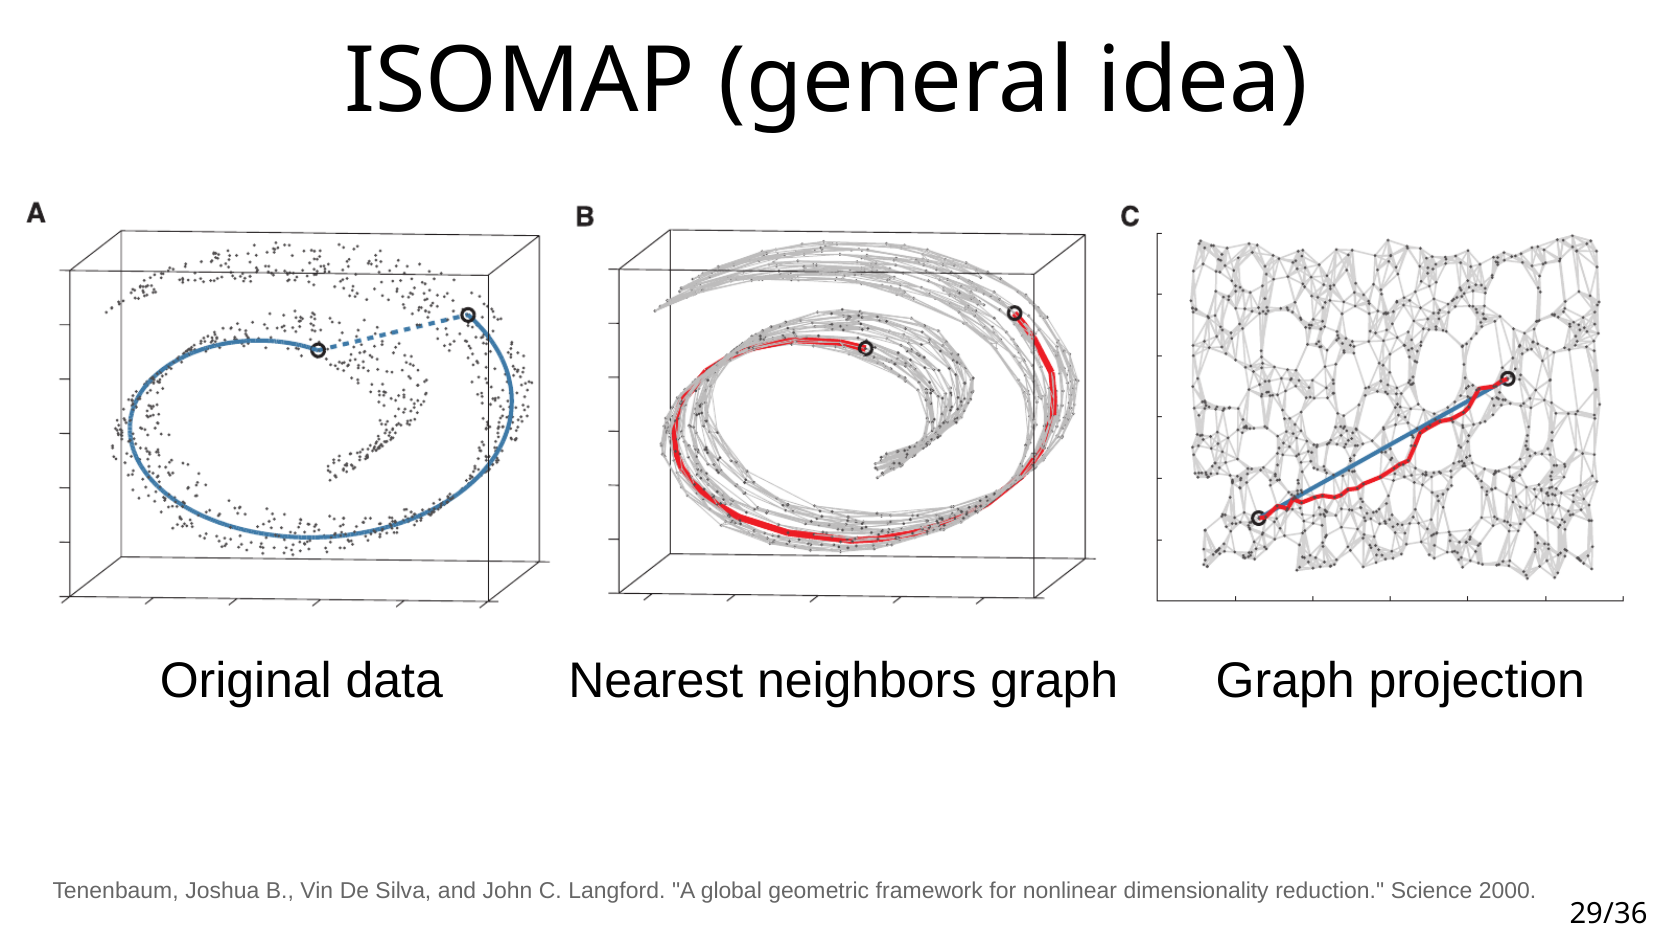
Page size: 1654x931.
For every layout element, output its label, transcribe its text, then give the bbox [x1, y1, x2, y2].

text_box Tenenbaum, Joshua B., Vin De Silva, and John C. Langford. "A global geometric framework for nonlinear dimensionality reduction." Science 2000. [0, 870, 1591, 931]
title ISOMAP (general idea) [82, 1, 1571, 151]
picture [0, 189, 1653, 616]
text_box Original data Nearest neighbors graph Graph projection [75, 645, 1621, 716]
